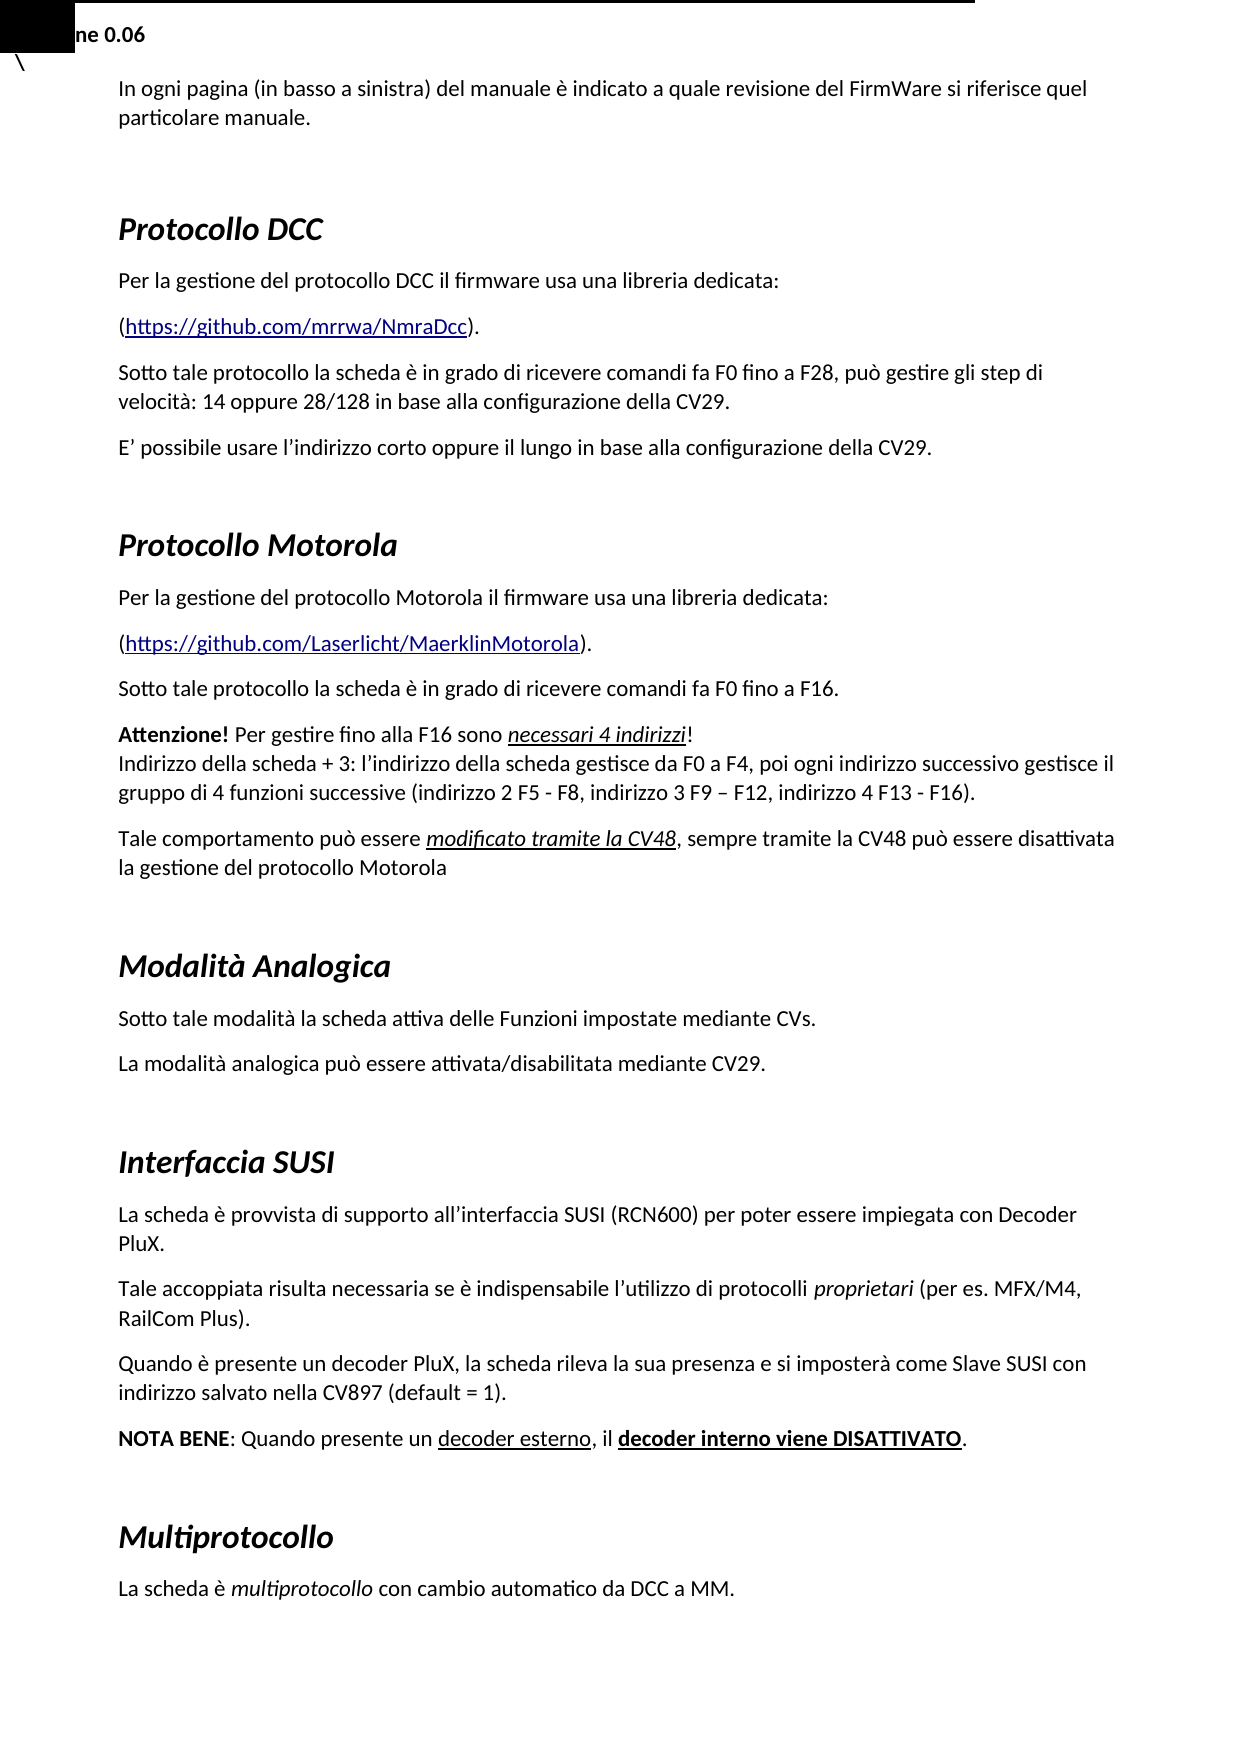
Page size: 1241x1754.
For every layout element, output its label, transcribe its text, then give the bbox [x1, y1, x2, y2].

subtitle Interfaccia SUSI [118, 1141, 1122, 1182]
text Quando è presente un decoder PluX, la scheda rileva la sua presenza e si imposterà come Slave SUSI con indirizzo salvato nella CV897 (default = 1). [118, 1349, 1122, 1406]
text Sotto tale modalità la scheda attiva delle Funzioni impostate mediante CVs. [118, 1004, 1122, 1032]
text In ogni pagina (in basso a sinistra) del manuale è indicato a quale revisione del FirmWare si riferisce quel particolare manuale. [118, 74, 1122, 131]
subtitle Protocollo Motorola [118, 524, 1122, 565]
text La modalità analogica può essere attivata/disabilitata mediante CV29. [118, 1049, 1122, 1077]
text Per la gestione del protocollo DCC il firmware usa una libreria dedicata: [118, 266, 1122, 294]
subtitle Protocollo DCC [118, 207, 1122, 248]
text Tale accoppiata risulta necessaria se è indispensabile l’utilizzo di protocolli proprietari (per es. MFX/M4, RailCom Plus). [118, 1274, 1122, 1332]
text Sotto tale protocollo la scheda è in grado di ricevere comandi fa F0 fino a F28, può gestire gli step di velocità: 14 oppure 28/128 in base alla configurazione della CV29. [118, 358, 1122, 415]
text (https://github.com/mrrwa/NmraDcc). [118, 312, 1122, 340]
text La scheda è provvista di supporto all’interfaccia SUSI (RCN600) per poter essere impiegata con Decoder PluX. [118, 1200, 1122, 1257]
text Per la gestione del protocollo Motorola il firmware usa una libreria dedicata: [118, 583, 1122, 611]
text Attenzione! Per gestire fino alla F16 sono necessari 4 indirizzi! Indirizzo della scheda + 3: l’indirizzo della scheda gestisce da F0 a F4, poi ogni indirizzo successivo gestisce il gruppo di 4 funzioni successive (indirizzo 2 F5 - F8, indirizzo 3 F9 – F12, indirizzo 4 F13 - F16). [118, 720, 1122, 806]
text Sotto tale protocollo la scheda è in grado di ricevere comandi fa F0 fino a F16. [118, 674, 1122, 703]
subtitle Multiprotocollo [118, 1516, 1122, 1556]
text Tale comportamento può essere modificato tramite la CV48, sempre tramite la CV48 può essere disattivata la gestione del protocollo Motorola [118, 824, 1122, 881]
text (https://github.com/Laserlicht/MaerklinMotorola). [118, 629, 1122, 657]
subtitle Modalità Analogica [118, 945, 1122, 985]
text La scheda è multiprotocollo con cambio automatico da DCC a MM. [118, 1574, 1122, 1603]
text NOTA BENE: Quando presente un decoder esterno, il decoder interno viene DISATTIVATO. [118, 1424, 1122, 1452]
text E’ possibile usare l’indirizzo corto oppure il lungo in base alla configurazione della CV29. [118, 433, 1122, 461]
